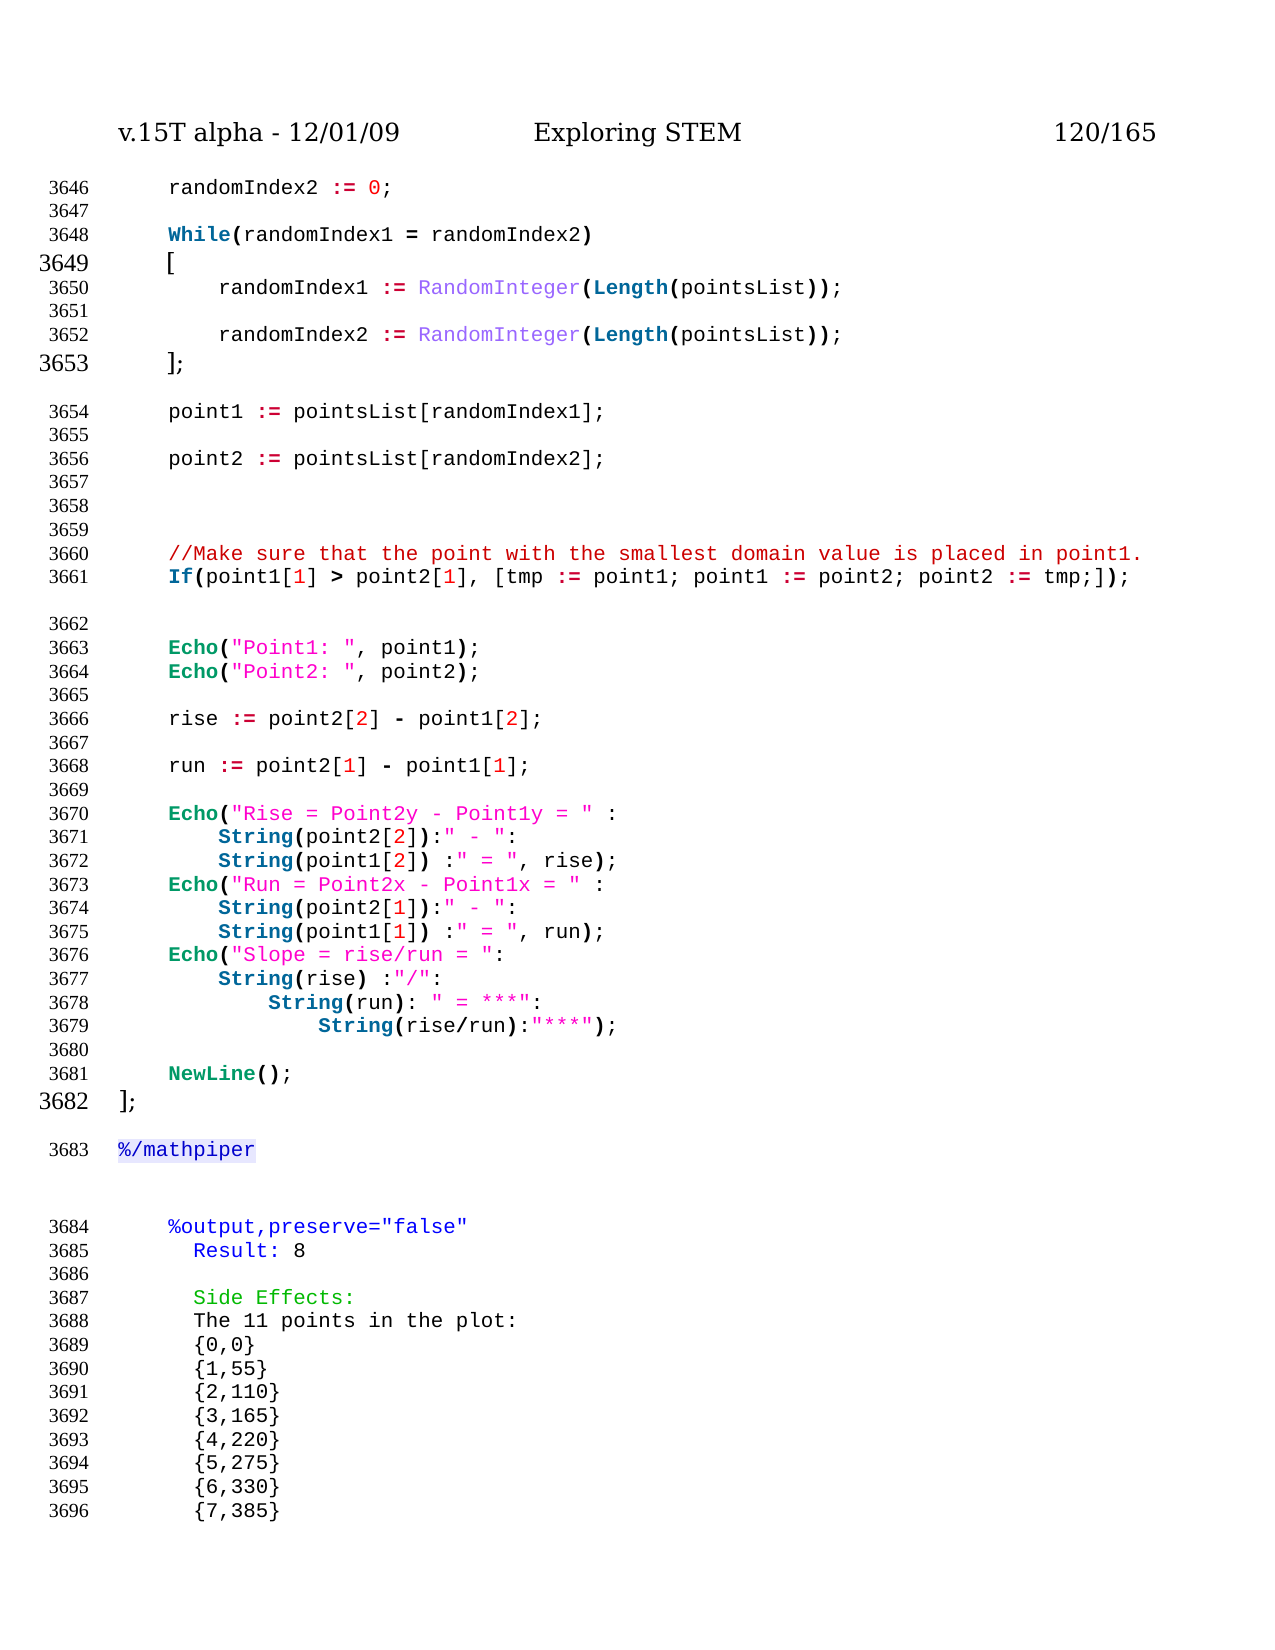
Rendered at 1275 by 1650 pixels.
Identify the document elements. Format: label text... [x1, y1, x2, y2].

text Echo("Point2: ", point2); [118, 661, 1157, 684]
text randomIndex2 := RandomInteger(Length(pointsList)); [118, 324, 1157, 348]
text String(point1[1]) :" = ", run); [118, 921, 1157, 944]
text String(point2[1]):" - ": [118, 897, 1157, 921]
text ]; [118, 1086, 1157, 1116]
text %/mathpiper [118, 1139, 1157, 1163]
text String(rise/run):"***"); [118, 1015, 1157, 1039]
text point2 := pointsList[randomIndex2]; [118, 448, 1157, 472]
text {4,220} [118, 1429, 1157, 1452]
text {2,110} [118, 1381, 1157, 1405]
text String(point1[2]) :" = ", rise); [118, 850, 1157, 873]
text {1,55} [118, 1358, 1157, 1381]
text //Make sure that the point with the smallest domain value is placed in point1. [118, 542, 1157, 566]
text Echo("Rise = Point2y - Point1y = " : [118, 803, 1157, 826]
text rise := point2[2] - point1[2]; [118, 708, 1157, 732]
text Echo("Run = Point2x - Point1x = " : [118, 873, 1157, 897]
text run := point2[1] - point1[1]; [118, 755, 1157, 779]
text {0,0} [118, 1334, 1157, 1358]
text [ [118, 248, 1157, 277]
text While(randomIndex1 = randomIndex2) [118, 224, 1157, 248]
text {7,385} [118, 1500, 1157, 1523]
text randomIndex2 := 0; [118, 177, 1157, 200]
text {6,330} [118, 1476, 1157, 1500]
text point1 := pointsList[randomIndex1]; [118, 401, 1157, 424]
text Echo("Point1: ", point1); [118, 637, 1157, 661]
text Side Effects: [118, 1287, 1157, 1311]
text %output,preserve="false" [118, 1216, 1157, 1239]
text randomIndex1 := RandomInteger(Length(pointsList)); [118, 277, 1157, 301]
text Result: 8 [118, 1239, 1157, 1263]
text {3,165} [118, 1405, 1157, 1429]
text Echo("Slope = rise/run = ": [118, 944, 1157, 968]
text ]; [118, 348, 1157, 377]
text String(point2[2]):" - ": [118, 826, 1157, 850]
text NewLine(); [118, 1063, 1157, 1086]
text {5,275} [118, 1452, 1157, 1476]
text If(point1[1] > point2[1], [tmp := point1; point1 := point2; point2 := tmp;]); [118, 566, 1157, 590]
text String(rise) :"/": [118, 968, 1157, 992]
text String(run): " = ***": [118, 992, 1157, 1015]
text The 11 points in the plot: [118, 1311, 1157, 1334]
